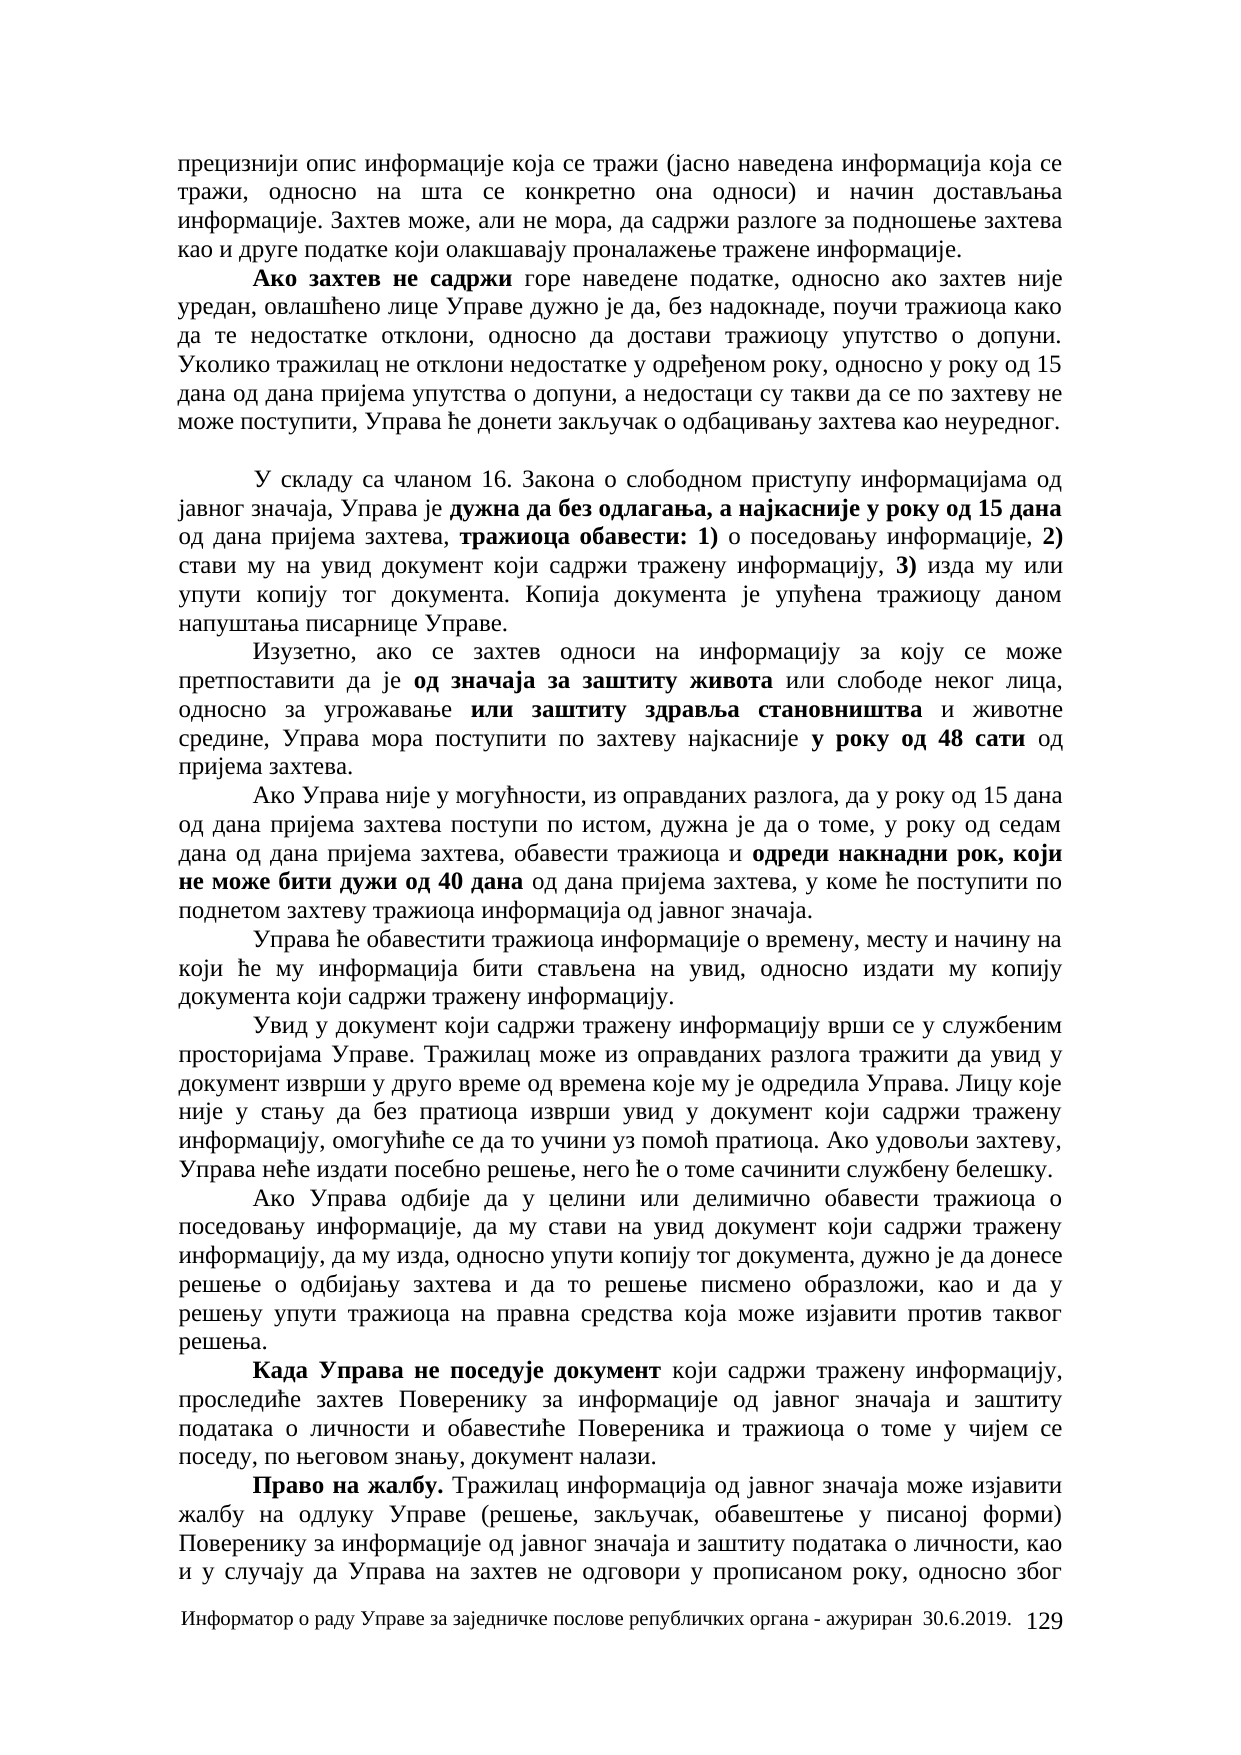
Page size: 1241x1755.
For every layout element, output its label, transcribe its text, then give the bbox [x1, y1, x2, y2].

text Када Управа не поседује документ који садржи тражену информацију, проследиће захтев Поверенику за информације од јавног значаја и заштиту података о личности и обавестиће Повереника и тражиоца о томе у чијем се поседу, по његовом знању, документ налази. [178, 1355, 1063, 1470]
text Ако захтев не садржи горе наведене податке, односно ако захтев није уредан, овлашћено лице Управе дужно је да, без надокнаде, поучи тражиоца како да те недостатке отклони, односно да достави тражиоцу упутство о допуни. Уколико тражилац не отклони недостатке у одређеном року, односно у року од 15 дана од дана пријема упутства о допуни, а недостаци су такви да се по захтеву не може поступити, Управа ће донети закључак о одбацивању захтева као неуредног. [177, 263, 1063, 435]
text Управа ће обавестити тражиоца информације о времену, месту и начину на који ће му информација бити стављена на увид, односно издати му копију документа који садржи тражену информацију. [178, 924, 1063, 1010]
text Ако Управа одбије да у целини или делимично обавести тражиоца о поседовању информације, да му стави на увид документ који садржи тражену информацију, да му изда, односно упути копију тог документа, дужно је да донесе решење о одбијању захтева и да то решење писмено образложи, као и да у решењу упути тражиоца на правна средства која може изјавити против таквог решења. [178, 1183, 1063, 1355]
text Право на жалбу. Тражилац информација од јавног значаја може изјавити жалбу на одлуку Управе (решење, закључак, обавештење у писаној форми) Поверенику за информације од јавног значаја и заштиту података о личности, као и у случају да Управа на захтев не одговори у прописаном року, односно због [178, 1470, 1063, 1585]
text Ако Управа није у могућности, из оправданих разлога, да у року од 15 дана од дана пријема захтева поступи по истом, дужна је да о томе, у року од седам дана од дана пријема захтева, обавести тражиоца и одреди накнадни рок, који не може бити дужи од 40 дана од дана пријема захтева, у коме ће поступити по поднетом захтеву тражиоца информација од јавног значаја. [178, 780, 1063, 924]
text Увид у документ који садржи тражену информацију врши се у службеним просторијама Управе. Тражилац може из оправданих разлога тражити да увид у документ изврши у друго време од времена које му је одредила Управа. Лицу које није у стању да без пратиоца изврши увид у документ који садржи тражену информацију, омогућиће се да то учини уз помоћ пратиоца. Ако удовољи захтеву, Управа неће издати посебно решење, него ће о томе сачинити службену белешку. [178, 1010, 1063, 1183]
text Изузетно, ако се захтев односи на информацију за коју се може претпоставити да је од значаја за заштиту живота или слободе неког лица, односно за угрожавање или заштиту здравља становништва и животне средине, Управа мора поступити по захтеву најкасније у року од 48 сати од пријема захтева. [178, 636, 1063, 780]
text У складу са чланом 16. Закона о слободном приступу информацијама од јавног значаја, Управа је дужна да без одлагања, а најкасније у року од 15 дана од дана пријема захтева, тражиоца обавести: 1) о поседовању информације, 2) стави му на увид документ који садржи тражену информацију, 3) изда му или упути копију тог документа. Копија документа је упућена тражиоцу даном напуштања писарнице Управе. [178, 464, 1063, 636]
text прецизнији опис информације која се тражи (јасно наведена информација која се тражи, односно на шта се конкретно она односи) и начин достављања информације. Захтев може, али не мора, да садржи разлоге за подношење захтева као и друге податке који олакшавају проналажење тражене информације. [177, 148, 1063, 263]
